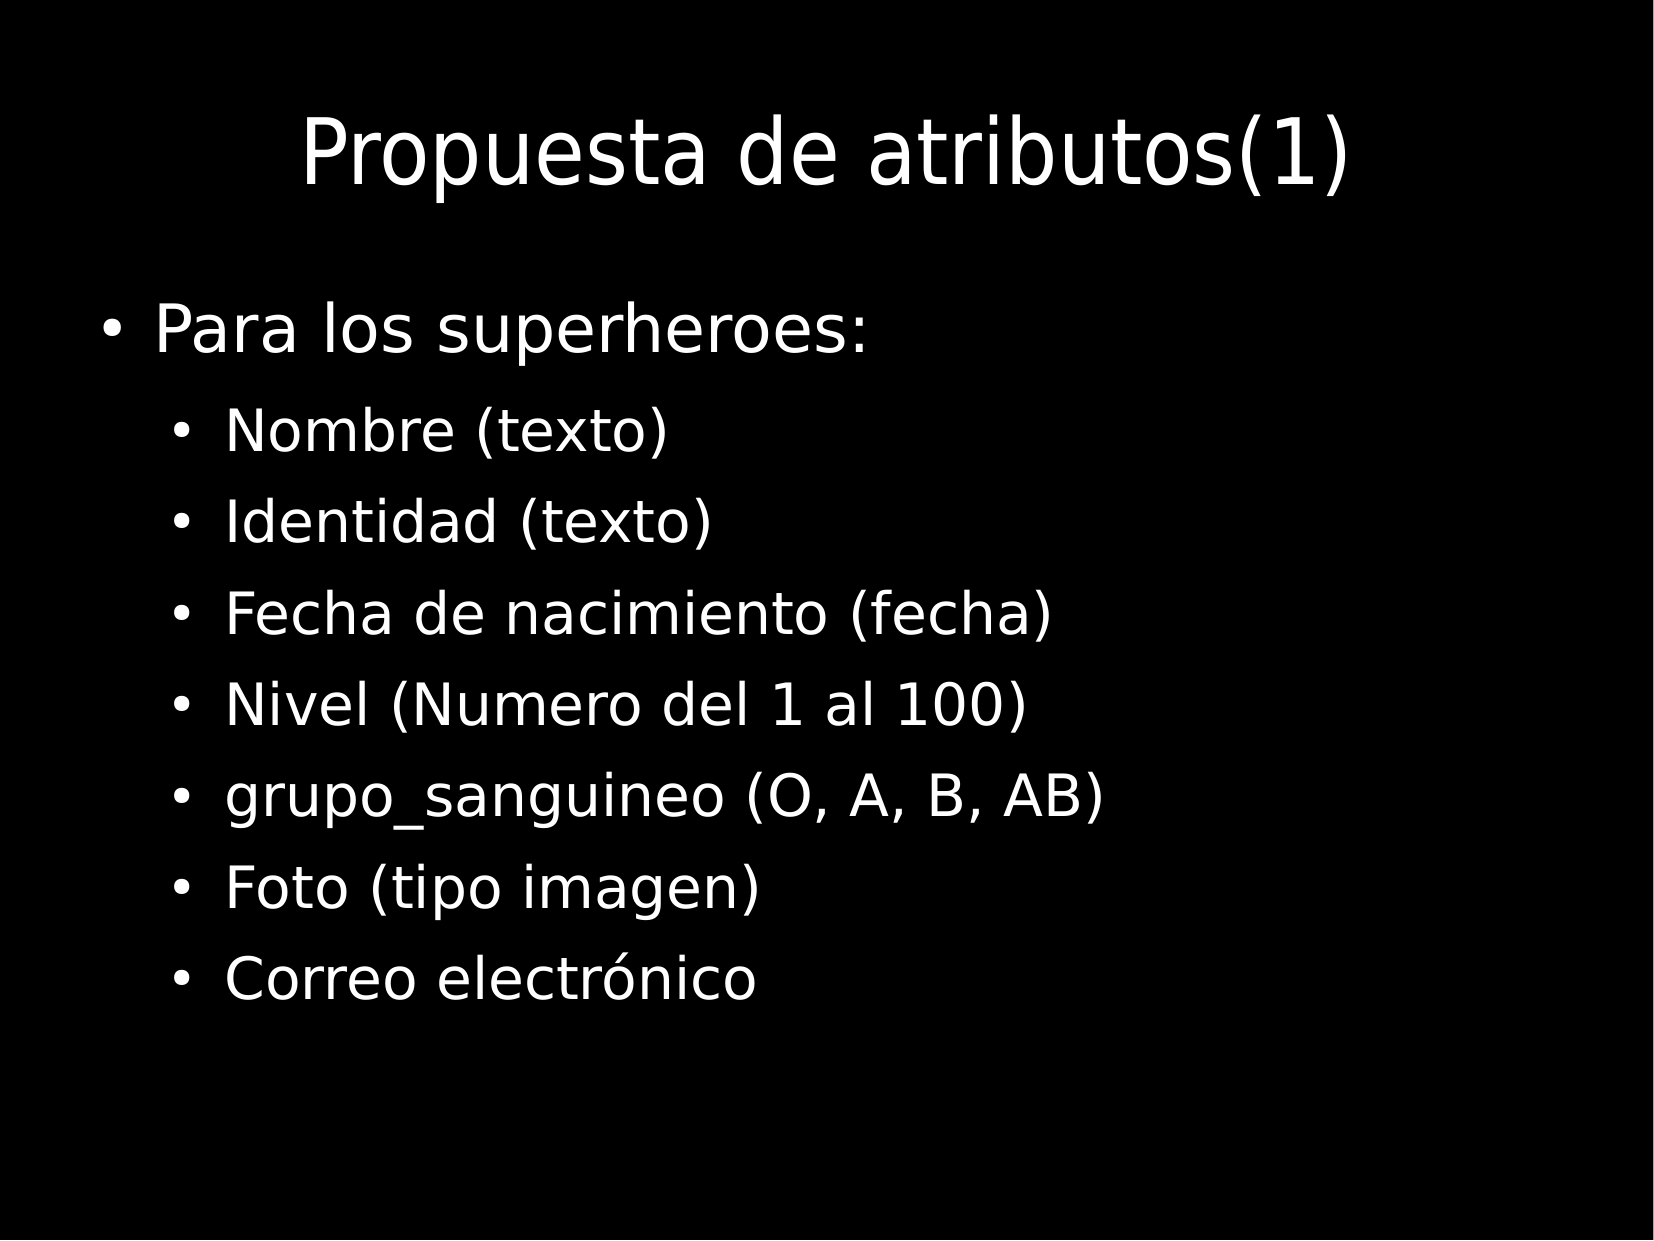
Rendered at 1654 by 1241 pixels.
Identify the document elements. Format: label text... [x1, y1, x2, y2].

list Para los superheroes: Nombre (texto) Identidad (texto) Fecha de nacimiento (fecha) Nivel (Numero del 1 al 100) grupo_sanguineo (O, A, B, AB) Foto (tipo imagen) Correo electrónico [82, 290, 1571, 1109]
title Propuesta de atributos(1) [82, 49, 1571, 257]
